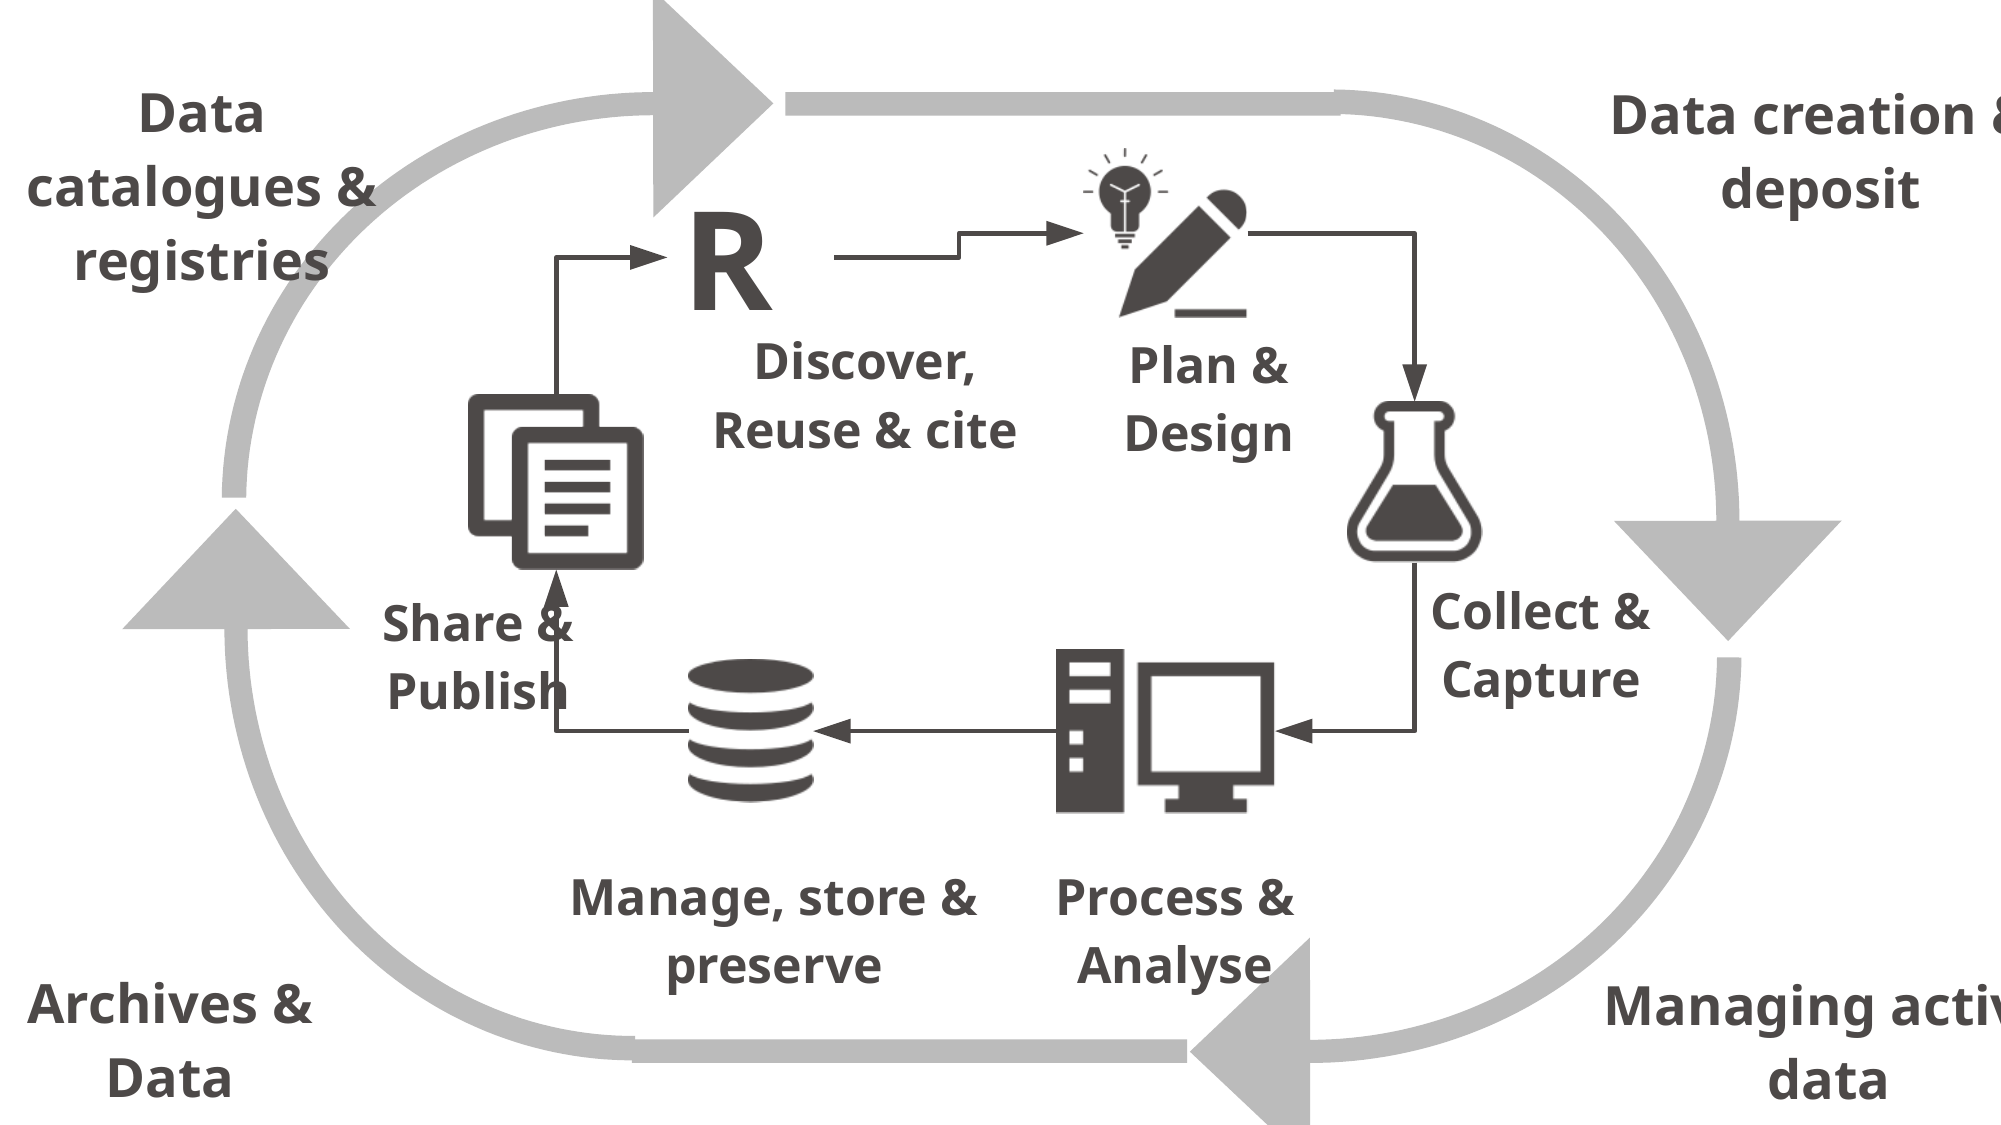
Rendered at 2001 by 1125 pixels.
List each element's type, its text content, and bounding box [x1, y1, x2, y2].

text_box [1189, 657, 1742, 1125]
text_box Collect & Capture [1417, 568, 1639, 684]
text_box [311, 194, 408, 270]
text_box Data creation & deposit [1594, 68, 1991, 193]
picture [1347, 401, 1483, 563]
text_box [785, 89, 1842, 642]
text_box [122, 508, 407, 958]
text_box [444, 0, 774, 218]
text_box Managing active data [1588, 960, 2001, 1084]
text_box [221, 259, 320, 498]
text_box Process & Analyse [1040, 854, 1546, 970]
text_box [426, 972, 1188, 1063]
text_box Plan & Design [1108, 322, 1288, 438]
picture [1083, 148, 1248, 318]
text_box R [667, 156, 835, 311]
picture [468, 394, 644, 570]
text_box Data catalogues & registries [11, 66, 444, 194]
text_box Share & Publish [559, 607, 568, 696]
text_box Archives & Data repositories [0, 958, 426, 1086]
picture [1056, 649, 1276, 814]
text_box Share & Publish [367, 580, 554, 696]
text_box Discover, Reuse & cite [697, 318, 993, 434]
text_box Manage, store & preserve [555, 854, 941, 970]
picture [688, 659, 814, 803]
